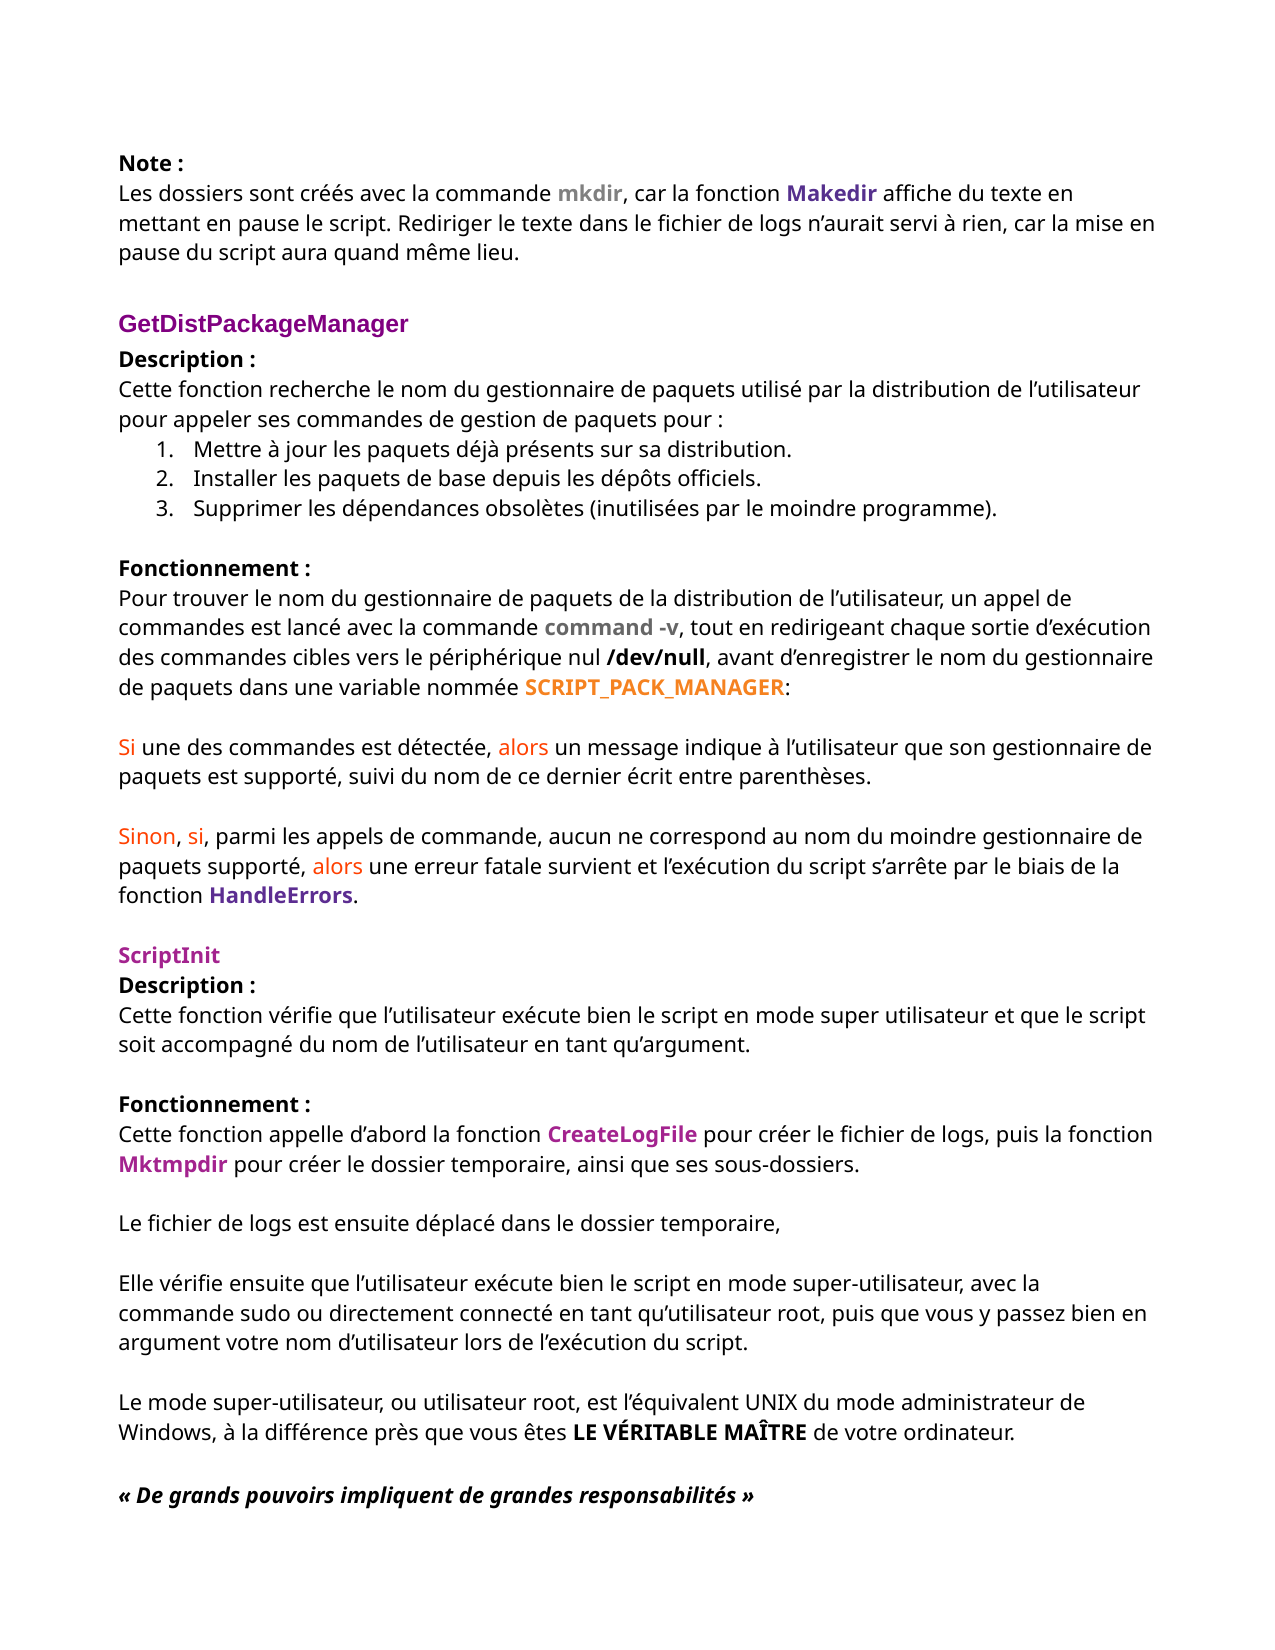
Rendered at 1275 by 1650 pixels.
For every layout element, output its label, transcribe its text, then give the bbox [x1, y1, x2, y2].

list Mettre à jour les paquets déjà présents sur sa distribution. [156, 433, 1157, 463]
text Description : [118, 344, 1157, 374]
text Si une des commandes est détectée, alors un message indique à l’utilisateur que son gestionnaire de paquets est supporté, suivi du nom de ce dernier écrit entre parenthèses. [118, 731, 1157, 791]
text Le mode super-utilisateur, ou utilisateur root, est l’équivalent UNIX du mode administrateur de Windows, à la différence près que vous êtes LE VÉRITABLE MAÎTRE de votre ordinateur. [118, 1387, 1157, 1446]
text Description : [118, 970, 1157, 999]
list Installer les paquets de base depuis les dépôts officiels. [156, 463, 1157, 493]
subtitle GetDistPackageManager [118, 309, 1157, 338]
text Cette fonction vérifie que l’utilisateur exécute bien le script en mode super utilisateur et que le script soit accompagné du nom de l’utilisateur en tant qu’argument. [118, 999, 1157, 1059]
text Fonctionnement : [118, 553, 1157, 582]
text Cette fonction appelle d’abord la fonction CreateLogFile pour créer le fichier de logs, puis la fonction Mktmpdir pour créer le dossier temporaire, ainsi que ses sous-dossiers. [118, 1119, 1157, 1178]
text Cette fonction recherche le nom du gestionnaire de paquets utilisé par la distribution de l’utilisateur pour appeler ses commandes de gestion de paquets pour : [118, 374, 1157, 433]
text Pour trouver le nom du gestionnaire de paquets de la distribution de l’utilisateur, un appel de commandes est lancé avec la commande command -v, tout en redirigeant chaque sortie d’exécution des commandes cibles vers le périphérique nul /dev/null, avant d’enregistrer le nom du gestionnaire de paquets dans une variable nommée SCRIPT_PACK_MANAGER: [118, 582, 1157, 702]
text Note : [118, 148, 1157, 178]
text « De grands pouvoirs impliquent de grandes responsabilités » [118, 1481, 1157, 1510]
text Les dossiers sont créés avec la commande mkdir, car la fonction Makedir affiche du texte en mettant en pause le script. Rediriger le texte dans le fichier de logs n’aurait servi à rien, car la mise en pause du script aura quand même lieu. [118, 178, 1157, 267]
text Fonctionnement : [118, 1089, 1157, 1119]
list Supprimer les dépendances obsolètes (inutilisées par le moindre programme). [156, 493, 1157, 523]
text Elle vérifie ensuite que l’utilisateur exécute bien le script en mode super-utilisateur, avec la commande sudo ou directement connecté en tant qu’utilisateur root, puis que vous y passez bien en argument votre nom d’utilisateur lors de l’exécution du script. [118, 1268, 1157, 1357]
text Sinon, si, parmi les appels de commande, aucun ne correspond au nom du moindre gestionnaire de paquets supporté, alors une erreur fatale survient et l’exécution du script s’arrête par le biais de la fonction HandleErrors. [118, 821, 1157, 910]
text ScriptInit [118, 940, 1157, 970]
text Le fichier de logs est ensuite déplacé dans le dossier temporaire, [118, 1208, 1157, 1238]
